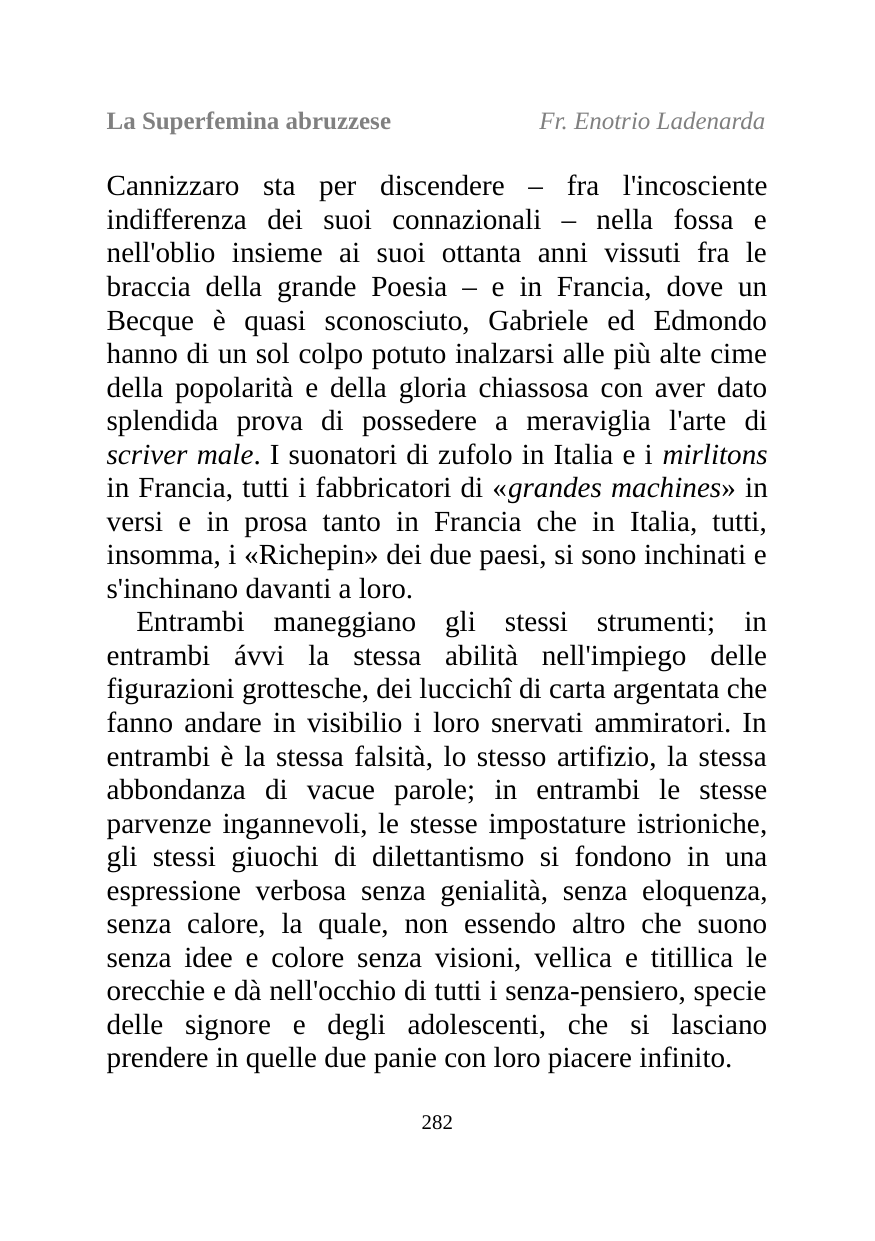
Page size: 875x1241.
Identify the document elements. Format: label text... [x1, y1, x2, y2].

text Entrambi maneggiano gli stessi strumenti; in entrambi ávvi la stessa abilità nell'impiego delle figurazioni grottesche, dei luccichî di carta argentata che fanno andare in visibilio i loro snervati ammiratori. In entrambi è la stessa falsità, lo stesso artifizio, la stessa abbondanza di vacue parole; in entrambi le stesse parvenze ingannevoli, le stesse impostature istrioniche, gli stessi giuochi di dilettantismo si fondono in una espressione verbosa senza genialità, senza eloquenza, senza calore, la quale, non essendo altro che suono senza idee e colore senza visioni, vellica e titillica le orecchie e dà nell'occhio di tutti i senza-pensiero, specie delle signore e degli adolescenti, che si lasciano prendere in quelle due panie con loro piacere infinito. [106, 604, 768, 1074]
text Cannizzaro sta per discendere – fra l'incosciente indifferenza dei suoi connazionali – nella fossa e nell'oblio insieme ai suoi ottanta anni vissuti fra le braccia della grande Poesia – e in Francia, dove un Becque è quasi sconosciuto, Gabriele ed Edmondo hanno di un sol colpo potuto inalzarsi alle più alte cime della popolarità e della gloria chiassosa con aver dato splendida prova di possedere a meraviglia l'arte di scriver male. I suonatori di zufolo in Italia e i mirlitons in Francia, tutti i fabbricatori di «grandes machines» in versi e in prosa tanto in Francia che in Italia, tutti, insomma, i «Richepin» dei due paesi, si sono inchinati e s'inchinano davanti a loro. [106, 168, 768, 604]
